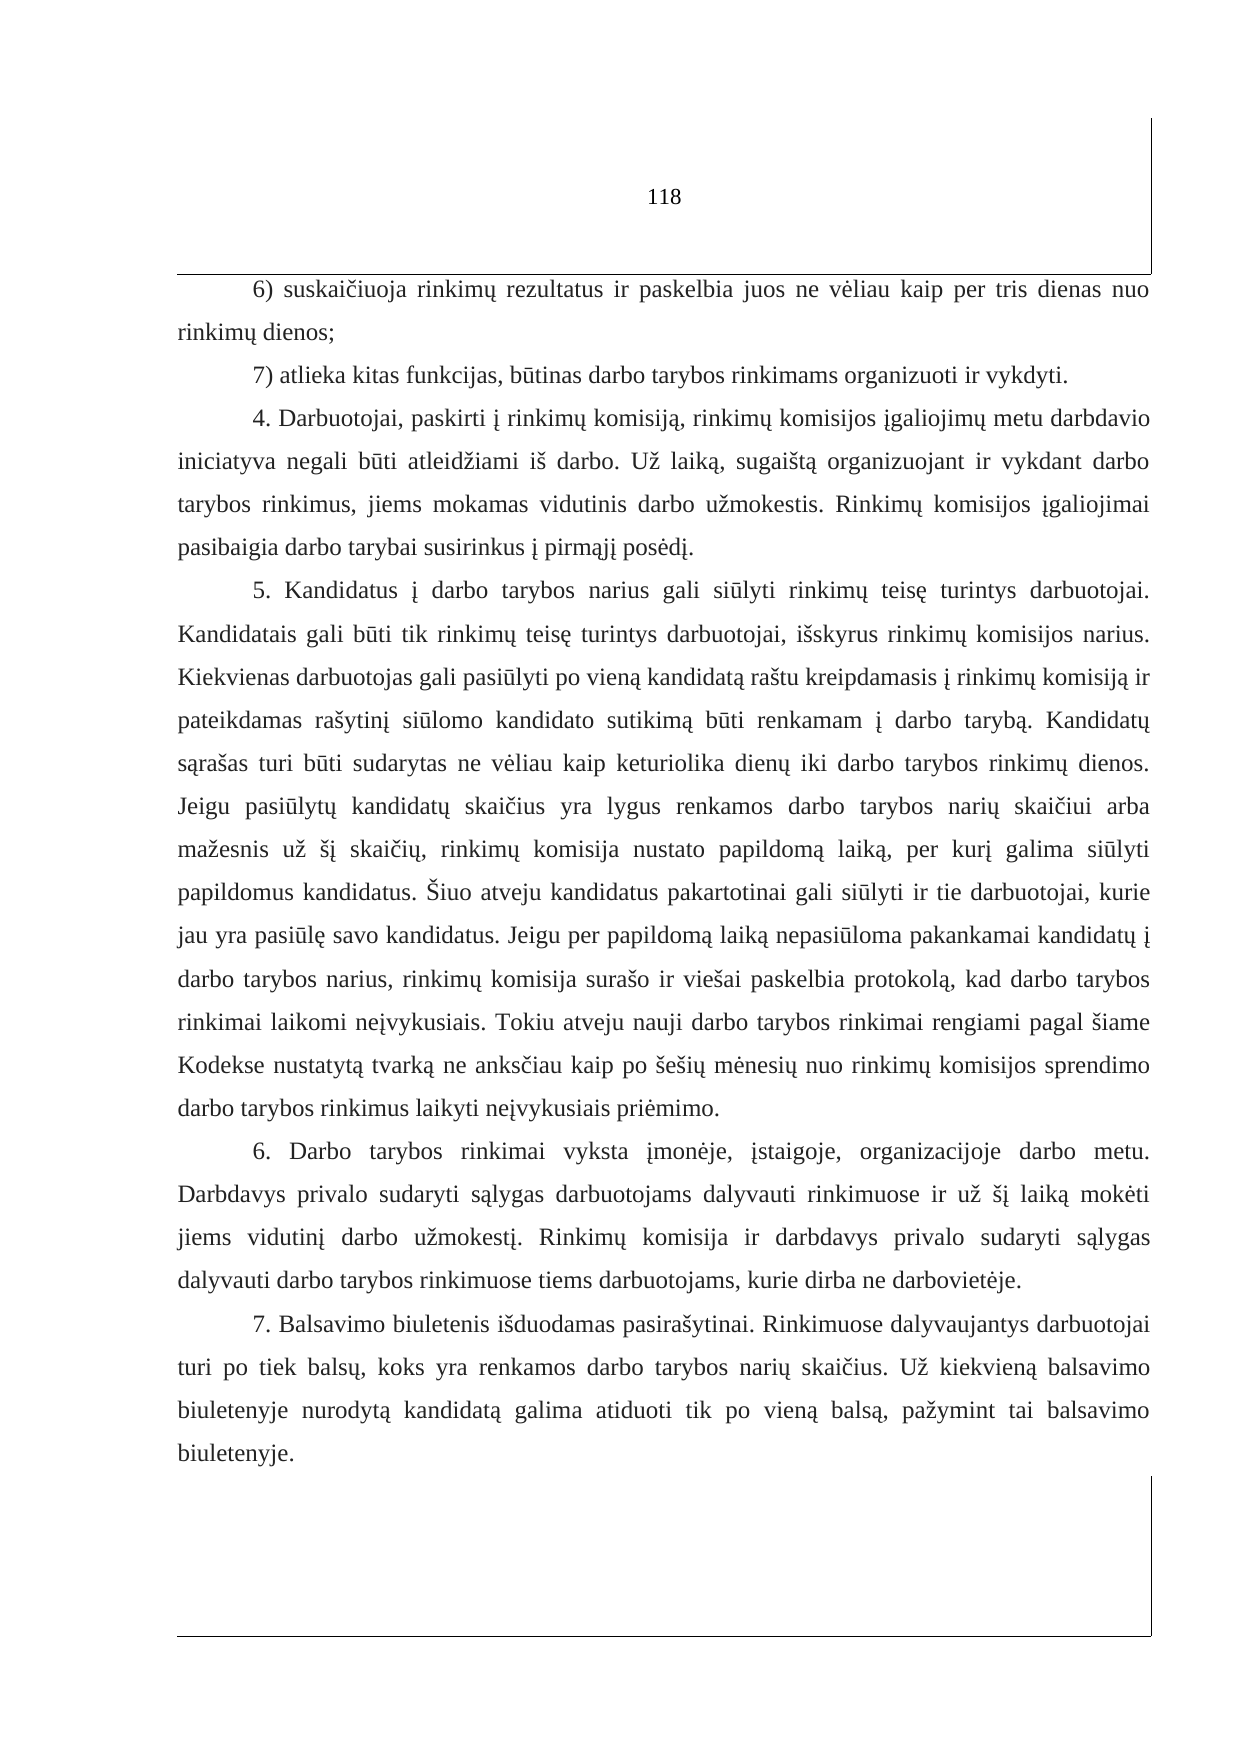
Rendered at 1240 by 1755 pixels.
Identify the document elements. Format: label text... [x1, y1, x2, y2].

text 7) atlieka kitas funkcijas, būtinas darbo tarybos rinkimams organizuoti ir vykdyti. [177, 360, 1151, 389]
text 6) suskaičiuoja rinkimų rezultatus ir paskelbia juos ne vėliau kaip per tris dienas nuo rinkimų dienos; [177, 274, 1151, 346]
text 4. Darbuotojai, paskirti į rinkimų komisiją, rinkimų komisijos įgaliojimų metu darbdavio iniciatyva negali būti atleidžiami iš darbo. Už laiką, sugaištą organizuojant ir vykdant darbo tarybos rinkimus, jiems mokamas vidutinis darbo užmokestis. Rinkimų komisijos įgaliojimai pasibaigia darbo tarybai susirinkus į pirmąjį posėdį. [177, 403, 1151, 561]
text 6. Darbo tarybos rinkimai vyksta įmonėje, įstaigoje, organizacijoje darbo metu. Darbdavys privalo sudaryti sąlygas darbuotojams dalyvauti rinkimuose ir už šį laiką mokėti jiems vidutinį darbo užmokestį. Rinkimų komisija ir darbdavys privalo sudaryti sąlygas dalyvauti darbo tarybos rinkimuose tiems darbuotojams, kurie dirba ne darbovietėje. [177, 1136, 1151, 1294]
text 7. Balsavimo biuletenis išduodamas pasirašytinai. Rinkimuose dalyvaujantys darbuotojai turi po tiek balsų, koks yra renkamos darbo tarybos narių skaičius. Už kiekvieną balsavimo biuletenyje nurodytą kandidatą galima atiduoti tik po vieną balsą, pažymint tai balsavimo biuletenyje. [177, 1309, 1151, 1467]
text 5. Kandidatus į darbo tarybos narius gali siūlyti rinkimų teisę turintys darbuotojai. Kandidatais gali būti tik rinkimų teisę turintys darbuotojai, išskyrus rinkimų komisijos narius. Kiekvienas darbuotojas gali pasiūlyti po vieną kandidatą raštu kreipdamasis į rinkimų komisiją ir pateikdamas rašytinį siūlomo kandidato sutikimą būti renkamam į darbo tarybą. Kandidatų sąrašas turi būti sudarytas ne vėliau kaip keturiolika dienų iki darbo tarybos rinkimų dienos. Jeigu pasiūlytų kandidatų skaičius yra lygus renkamos darbo tarybos narių skaičiui arba mažesnis už šį skaičių, rinkimų komisija nustato papildomą laiką, per kurį galima siūlyti papildomus kandidatus. Šiuo atveju kandidatus pakartotinai gali siūlyti ir tie darbuotojai, kurie jau yra pasiūlę savo kandidatus. Jeigu per papildomą laiką nepasiūloma pakankamai kandidatų į darbo tarybos narius, rinkimų komisija surašo ir viešai paskelbia protokolą, kad darbo tarybos rinkimai laikomi neįvykusiais. Tokiu atveju nauji darbo tarybos rinkimai rengiami pagal šiame Kodekse nustatytą tvarką ne anksčiau kaip po šešių mėnesių nuo rinkimų komisijos sprendimo darbo tarybos rinkimus laikyti neįvykusiais priėmimo. [177, 576, 1151, 1122]
